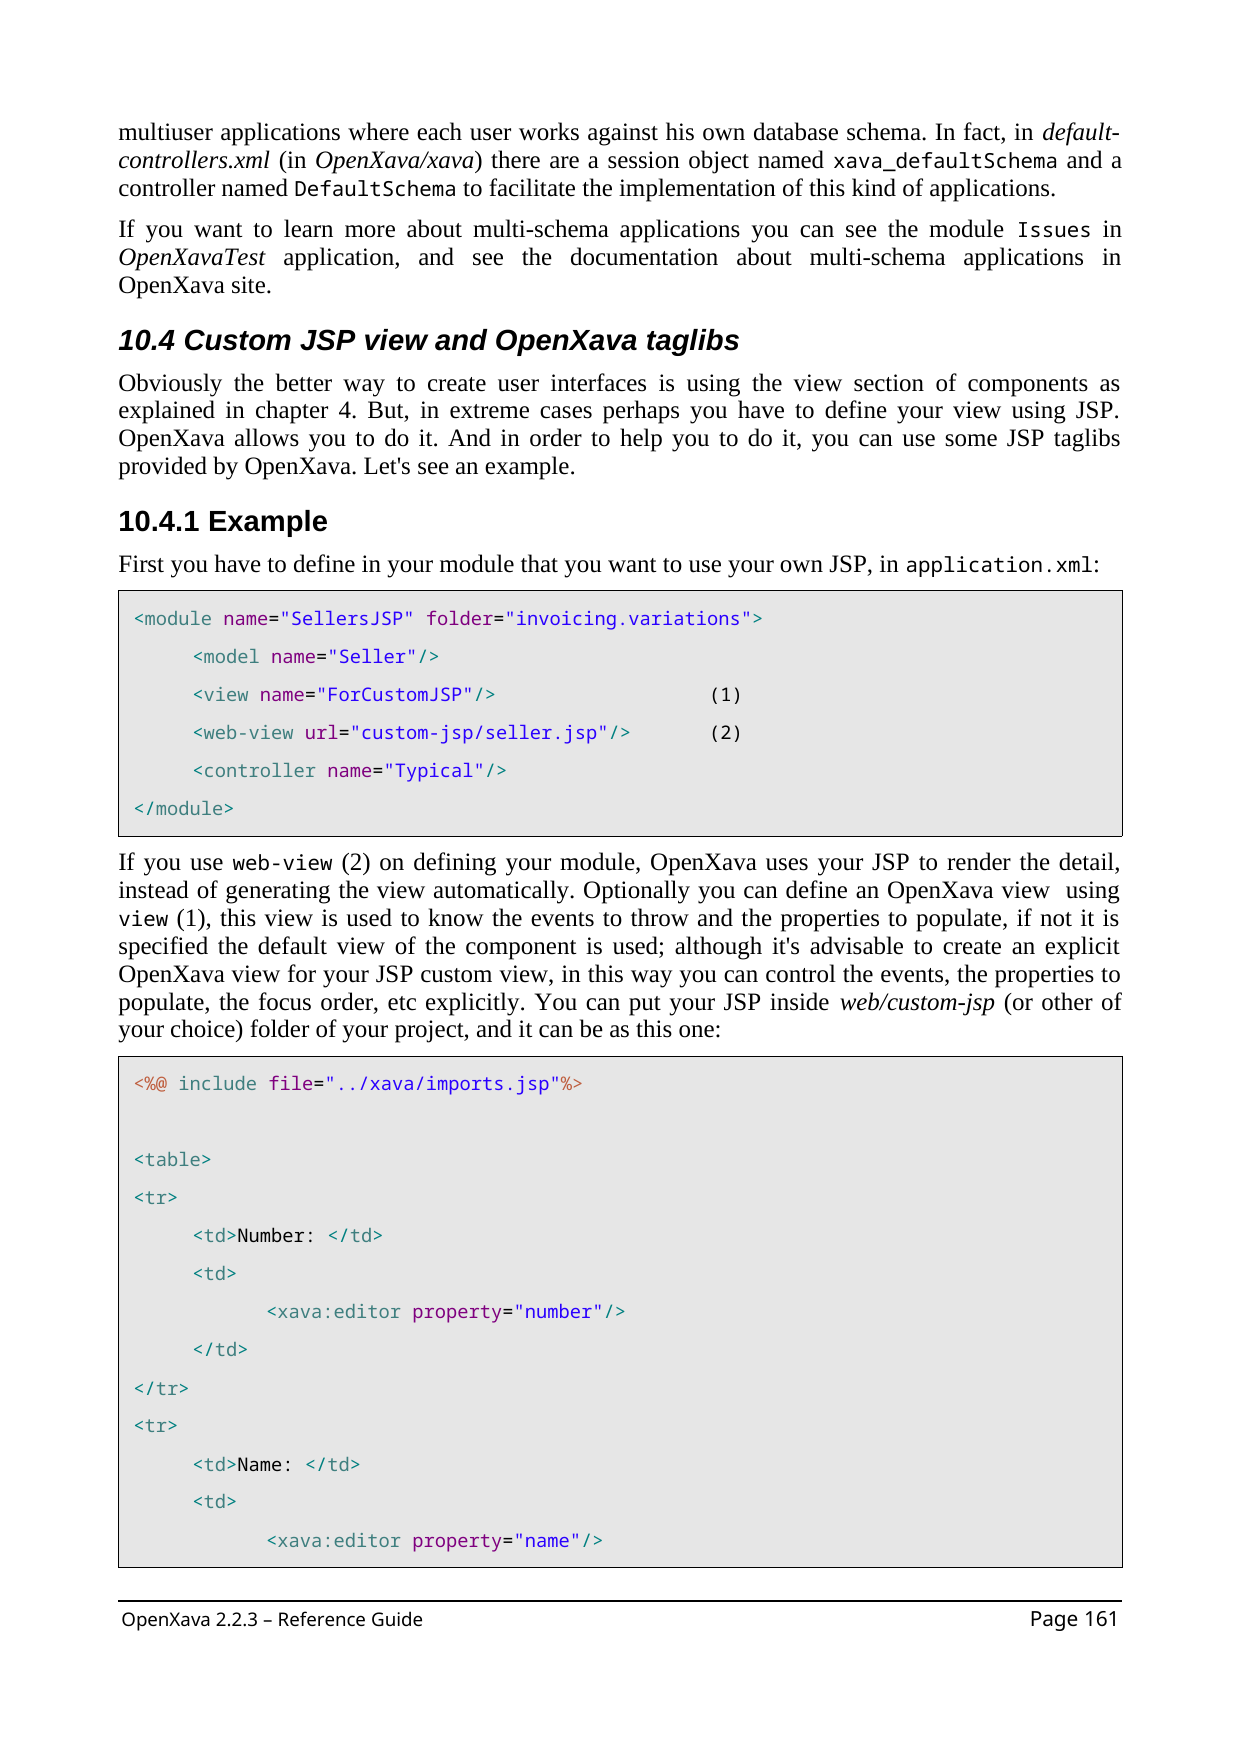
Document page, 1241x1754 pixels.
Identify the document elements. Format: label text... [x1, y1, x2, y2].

text If you want to learn more about multi-schema applications you can see the module Issues in OpenXavaTest application, and see the documentation about multi-schema applications in OpenXava site. [118, 215, 1122, 298]
text <web-view url="custom-jsp/seller.jsp"/> (2) [119, 704, 1122, 742]
text </tr> [119, 1360, 1122, 1398]
text <module name="SellersJSP" folder="invoicing.variations"> [119, 591, 1122, 628]
subtitle Custom JSP view and OpenXava taglibs [118, 323, 1122, 356]
text First you have to define in your module that you want to use your own JSP, in application.xml: [118, 550, 1122, 578]
text <td> [119, 1246, 1122, 1284]
text <%@ include file="../xava/imports.jsp"%> [119, 1057, 1122, 1094]
text <model name="Seller"/> [119, 628, 1122, 666]
text <tr> [119, 1398, 1122, 1436]
text <controller name="Typical"/> [119, 742, 1122, 781]
text <table> [119, 1132, 1122, 1170]
text <tr> [119, 1170, 1122, 1208]
text <xava:editor property="number"/> [119, 1284, 1122, 1322]
text </module> [119, 781, 1122, 836]
text multiuser applications where each user works against his own database schema. In fact, in default-controllers.xml (in OpenXava/xava) there are a session object named xava_defaultSchema and a controller named DefaultSchema to facilitate the implementation of this kind of applications. [118, 118, 1122, 202]
text Obviously the better way to create user interfaces is using the view section of components as explained in chapter 4. But, in extreme cases perhaps you have to define your view using JSP. OpenXava allows you to do it. And in order to help you to do it, you can use some JSP taglibs provided by OpenXava. Let's see an example. [118, 369, 1122, 479]
text <xava:editor property="name"/> [119, 1512, 1122, 1567]
text <td>Name: </td> [119, 1436, 1122, 1474]
subtitle Example [118, 504, 1122, 537]
text <td>Number: </td> [119, 1208, 1122, 1246]
text If you use web-view (2) on defining your module, OpenXava uses your JSP to render the detail, instead of generating the view automatically. Optionally you can define an OpenXava view using view (1), this view is used to know the events to throw and the properties to populate, if not it is specified the default view of the component is used; although it's advisable to create an explicit OpenXava view for your JSP custom view, in this way you can control the events, the properties to populate, the focus order, etc explicitly. You can put your JSP inside web/custom-jsp (or other of your choice) folder of your project, and it can be as this one: [118, 848, 1122, 1043]
text </td> [119, 1322, 1122, 1360]
text <td> [119, 1474, 1122, 1512]
text <view name="ForCustomJSP"/> (1) [119, 666, 1122, 704]
